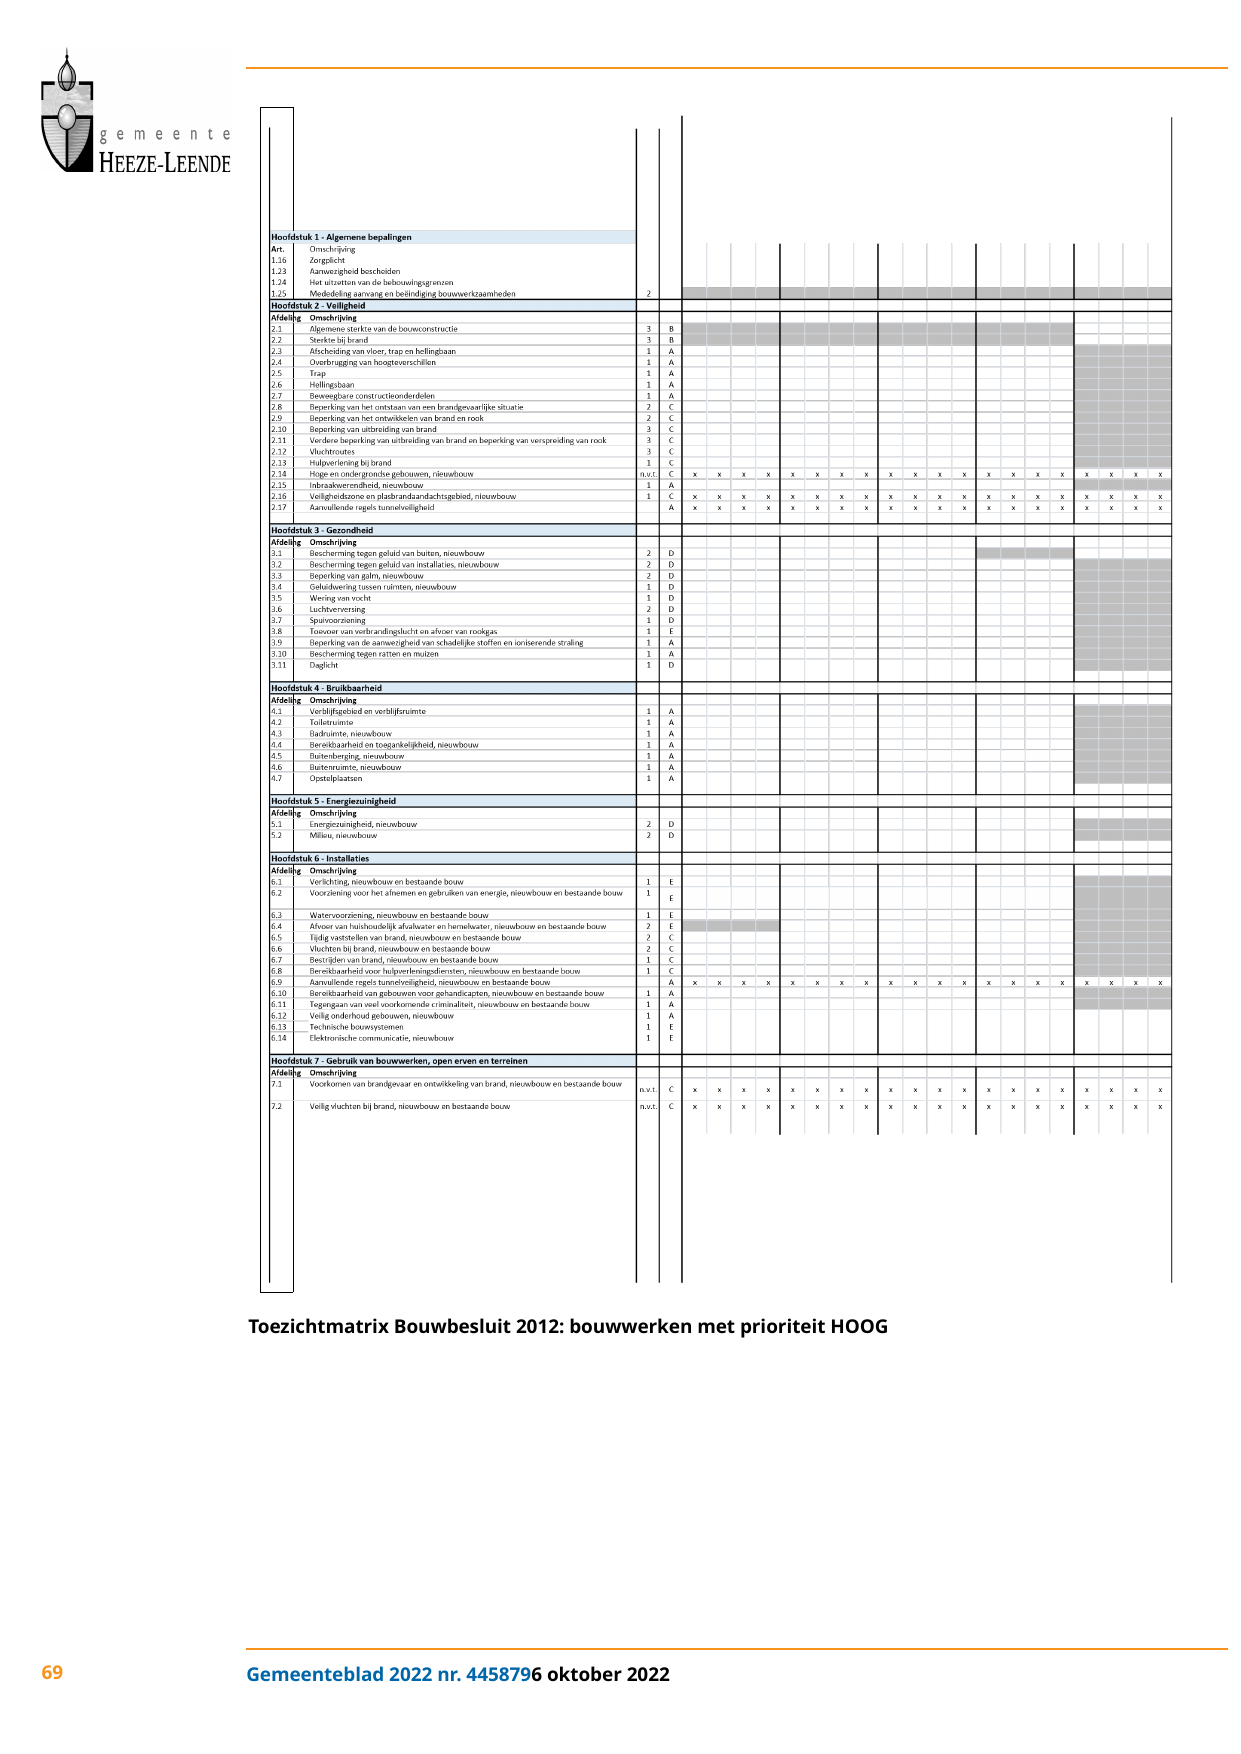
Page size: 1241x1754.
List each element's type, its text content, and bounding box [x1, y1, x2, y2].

picture [268, 115, 1173, 1283]
text Toezichtmatrix Bouwbesluit 2012: bouwwerken met prioriteit HOOG [248, 1313, 1152, 1339]
picture [41, 47, 231, 172]
